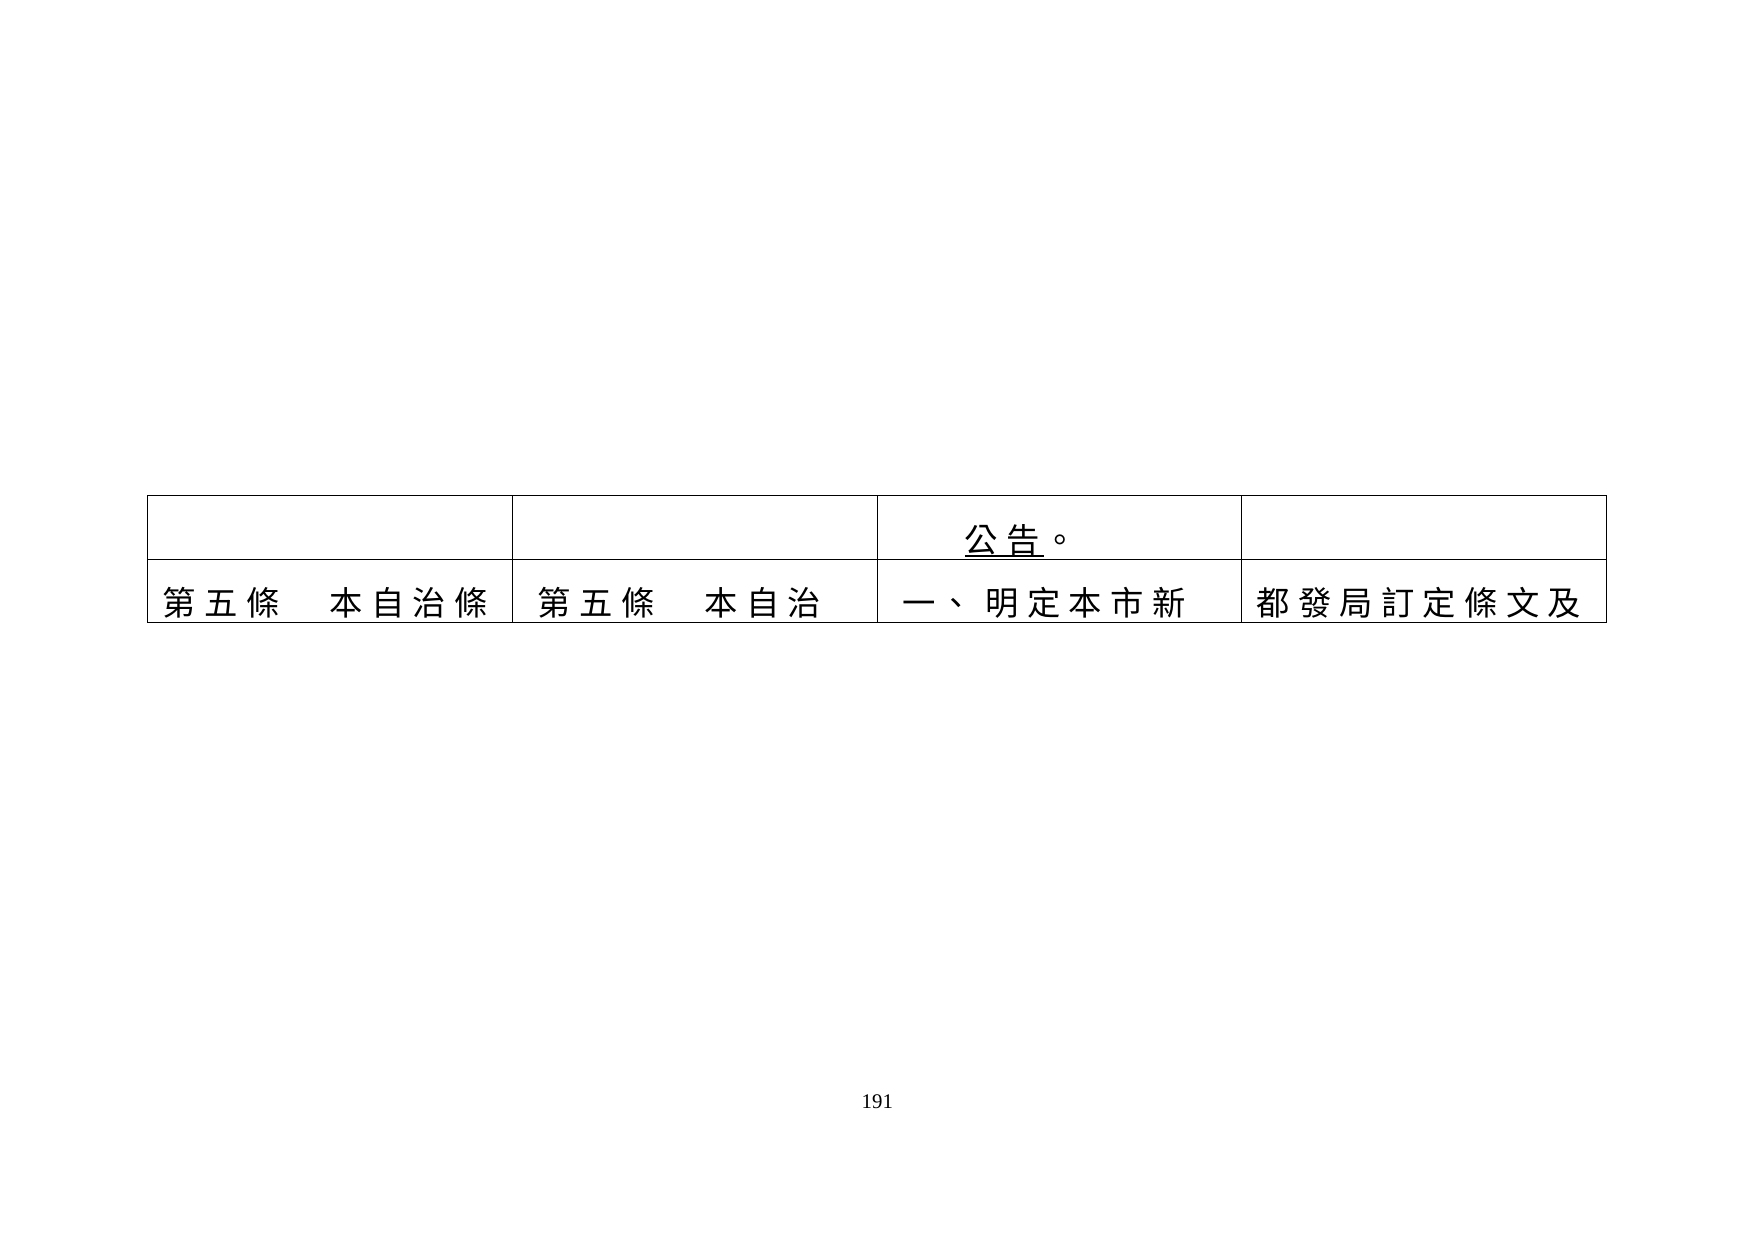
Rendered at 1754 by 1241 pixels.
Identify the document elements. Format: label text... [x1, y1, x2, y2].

table_cell 公告。 [878, 496, 1241, 558]
table_cell 第五條 本自治 [513, 560, 877, 622]
table_cell [148, 496, 512, 558]
table_cell [1242, 496, 1606, 558]
table_cell 一、明定本市新 [878, 560, 1241, 622]
table_cell [513, 496, 877, 558]
table_cell 第五條 本自治條 [148, 560, 512, 622]
table_cell 都發局訂定條文及 [1242, 560, 1606, 622]
